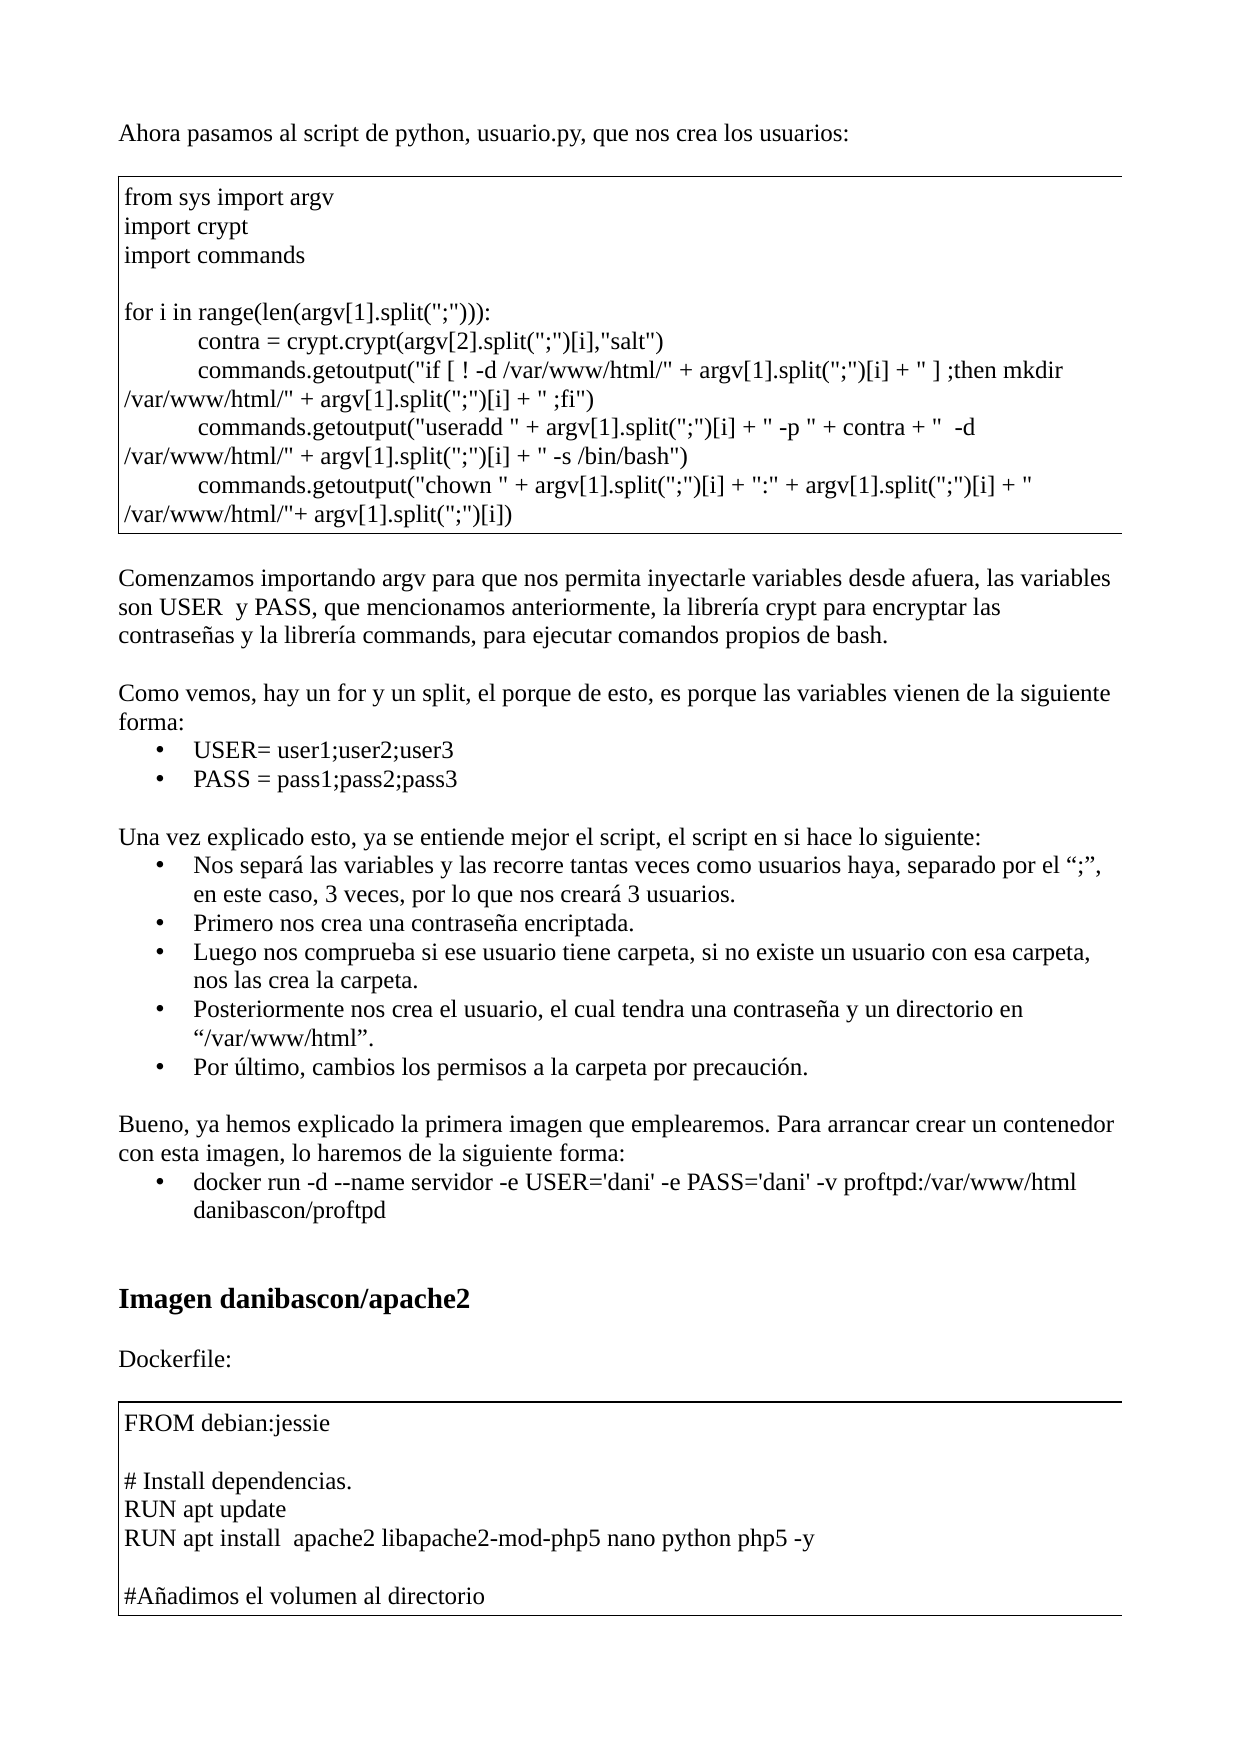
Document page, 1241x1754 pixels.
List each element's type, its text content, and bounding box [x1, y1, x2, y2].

text Dockerfile: [118, 1344, 1122, 1373]
list docker run -d --name servidor -e USER='dani' -e PASS='dani' -v proftpd:/var/www/html danibascon/proftpd [156, 1167, 1122, 1224]
list Primero nos crea una contraseña encriptada. [156, 908, 1122, 937]
list PASS = pass1;pass2;pass3 [156, 764, 1122, 793]
list Luego nos comprueba si ese usuario tiene carpeta, si no existe un usuario con esa carpeta, nos las crea la carpeta. [156, 937, 1122, 994]
list Por último, cambios los permisos a la carpeta por precaución. [156, 1052, 1122, 1080]
text Como vemos, hay un for y un split, el porque de esto, es porque las variables vienen de la siguiente forma: [118, 678, 1122, 735]
list USER= user1;user2;user3 [156, 735, 1122, 764]
text Ahora pasamos al script de python, usuario.py, que nos crea los usuarios: [118, 118, 1122, 147]
text Comenzamos importando argv para que nos permita inyectarle variables desde afuera, las variables son USER y PASS, que mencionamos anteriormente, la librería crypt para encryptar las contraseñas y la librería commands, para ejecutar comandos propios de bash. [118, 563, 1122, 649]
text Una vez explicado esto, ya se entiende mejor el script, el script en si hace lo siguiente: [118, 822, 1122, 850]
list Nos separá las variables y las recorre tantas veces como usuarios haya, separado por el “;”, en este caso, 3 veces, por lo que nos creará 3 usuarios. [156, 850, 1122, 908]
text Imagen danibascon/apache2 [118, 1282, 1122, 1315]
table_header FROM debian:jessie # Install dependencias. RUN apt update RUN apt install apache2 libapache2-mod-php5 nano python php5 -y #Añadimos el volumen al directorio [119, 1403, 1122, 1615]
list Posteriormente nos crea el usuario, el cual tendra una contraseña y un directorio en “/var/www/html”. [156, 994, 1122, 1052]
table_header from sys import argv import crypt import commands for i in range(len(argv[1].split(";"))): contra = crypt.crypt(argv[2].split(";")[i],"salt") commands.getoutput("if [ ! -d /var/www/html/" + argv[1].split(";")[i] + " ] ;then mkdir /var/www/html/" + argv[1].split(";")[i] + " ;fi") commands.getoutput("useradd " + argv[1].split(";")[i] + " -p " + contra + " -d /var/www/html/" + argv[1].split(";")[i] + " -s /bin/bash") commands.getoutput("chown " + argv[1].split(";")[i] + ":" + argv[1].split(";")[i] + " /var/www/html/"+ argv[1].split(";")[i]) [119, 177, 1122, 533]
text Bueno, ya hemos explicado la primera imagen que emplearemos. Para arrancar crear un contenedor con esta imagen, lo haremos de la siguiente forma: [118, 1109, 1122, 1167]
